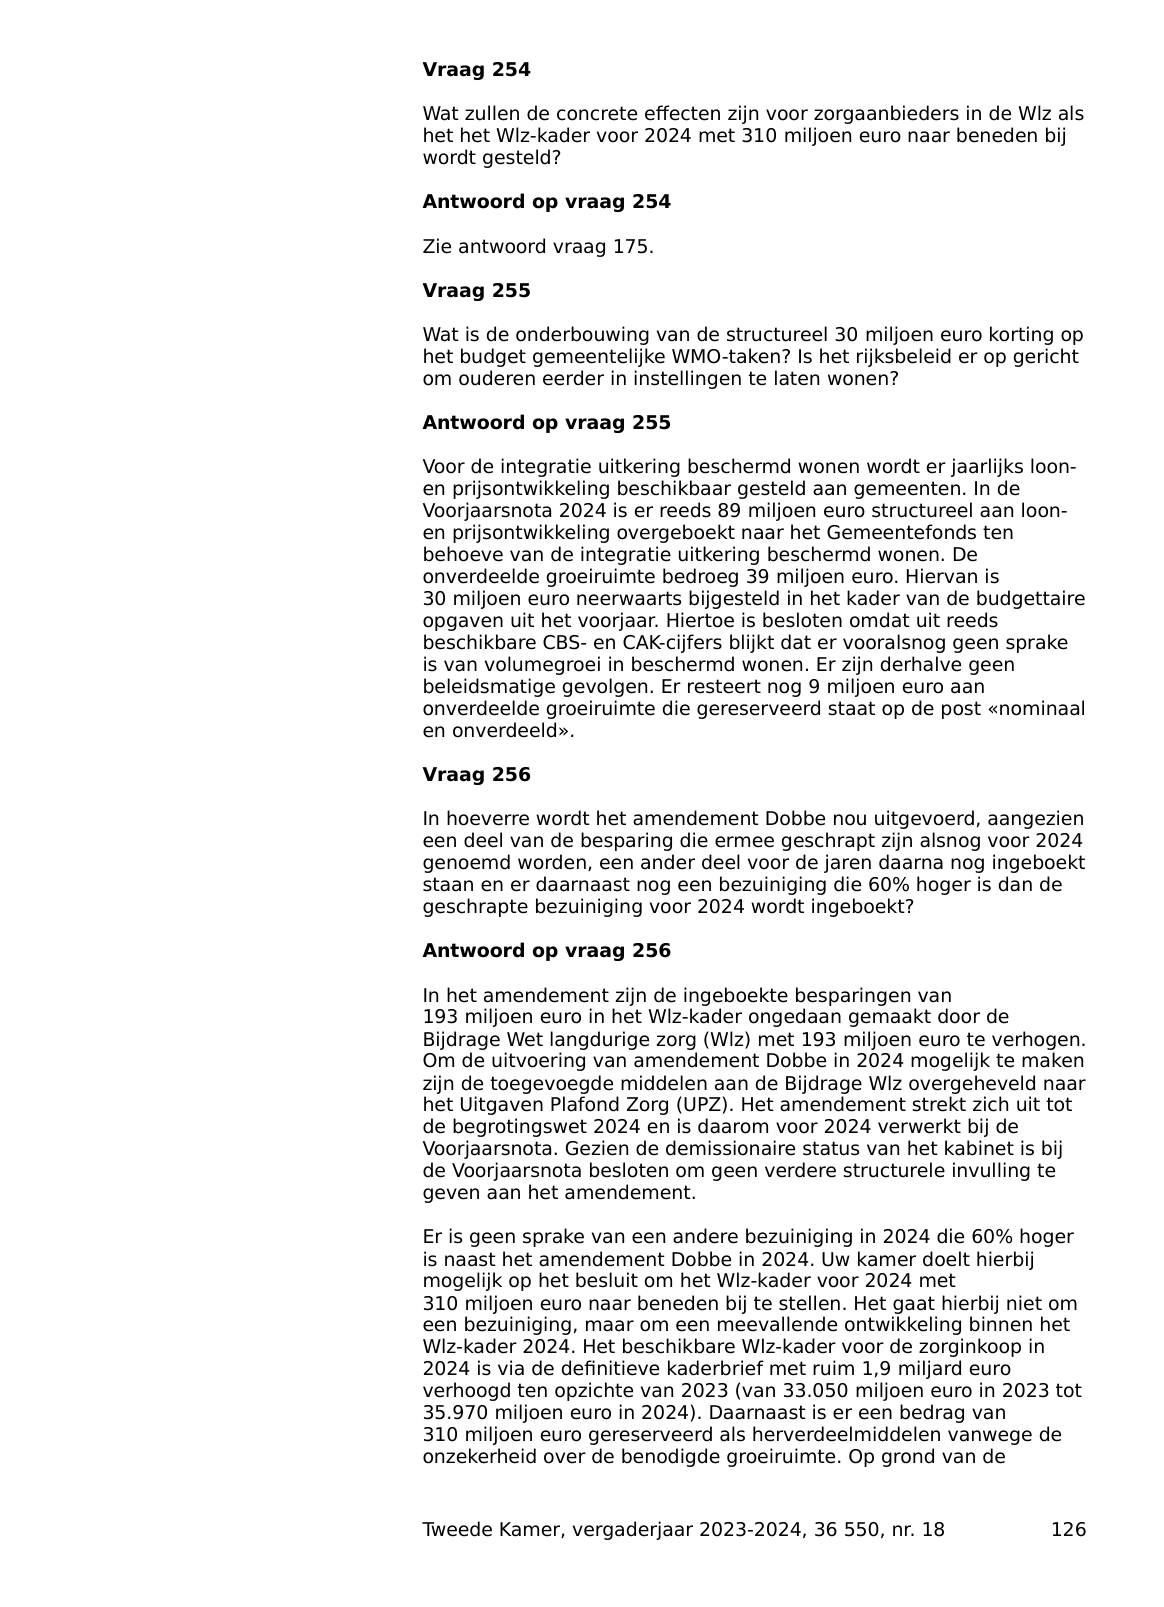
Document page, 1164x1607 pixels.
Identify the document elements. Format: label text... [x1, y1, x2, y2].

subtitle Antwoord op vraag 254 [422, 191, 1087, 213]
subtitle Vraag 254 [422, 59, 1087, 81]
text Voor de integratie uitkering beschermd wonen wordt er jaarlijks loon- en prijsontwikkeling beschikbaar gesteld aan gemeenten. In de Voorjaarsnota 2024 is er reeds 89 miljoen euro structureel aan loon- en prijsontwikkeling overgeboekt naar het Gemeentefonds ten behoeve van de integratie uitkering beschermd wonen. De onverdeelde groeiruimte bedroeg 39 miljoen euro. Hiervan is 30 miljoen euro neerwaarts bijgesteld in het kader van de budgettaire opgaven uit het voorjaar. Hiertoe is besloten omdat uit reeds beschikbare CBS- en CAK-cijfers blijkt dat er vooralsnog geen sprake is van volumegroei in beschermd wonen. Er zijn derhalve geen beleidsmatige gevolgen. Er resteert nog 9 miljoen euro aan onverdeelde groeiruimte die gereserveerd staat op de post «nominaal en onverdeeld». [422, 456, 1087, 742]
text In hoeverre wordt het amendement Dobbe nou uitgevoerd, aangezien een deel van de besparing die ermee geschrapt zijn alsnog voor 2024 genoemd worden, een ander deel voor de jaren daarna nog ingeboekt staan en er daarnaast nog een bezuiniging die 60% hoger is dan de geschrapte bezuiniging voor 2024 wordt ingeboekt? [422, 808, 1087, 918]
text Er is geen sprake van een andere bezuiniging in 2024 die 60% hoger is naast het amendement Dobbe in 2024. Uw kamer doelt hierbij mogelijk op het besluit om het Wlz-kader voor 2024 met 310 miljoen euro naar beneden bij te stellen. Het gaat hierbij niet om een bezuiniging, maar om een meevallende ontwikkeling binnen het Wlz-kader 2024. Het beschikbare Wlz-kader voor de zorginkoop in 2024 is via de definitieve kaderbrief met ruim 1,9 miljard euro verhoogd ten opzichte van 2023 (van 33.050 miljoen euro in 2023 tot 35.970 miljoen euro in 2024). Daarnaast is er een bedrag van 310 miljoen euro gereserveerd als herverdeelmiddelen vanwege de onzekerheid over de benodigde groeiruimte. Op grond van de [422, 1226, 1087, 1468]
subtitle Antwoord op vraag 256 [422, 940, 1087, 962]
subtitle Antwoord op vraag 255 [422, 412, 1087, 434]
subtitle Vraag 255 [422, 280, 1087, 302]
text Zie antwoord vraag 175. [422, 236, 1087, 257]
text In het amendement zijn de ingeboekte besparingen van 193 miljoen euro in het Wlz-kader ongedaan gemaakt door de Bijdrage Wet langdurige zorg (Wlz) met 193 miljoen euro te verhogen. Om de uitvoering van amendement Dobbe in 2024 mogelijk te maken zijn de toegevoegde middelen aan de Bijdrage Wlz overgeheveld naar het Uitgaven Plafond Zorg (UPZ). Het amendement strekt zich uit tot de begrotingswet 2024 en is daarom voor 2024 verwerkt bij de Voorjaarsnota. Gezien de demissionaire status van het kabinet is bij de Voorjaarsnota besloten om geen verdere structurele invulling te geven aan het amendement. [422, 984, 1087, 1204]
text Wat zullen de concrete effecten zijn voor zorgaanbieders in de Wlz als het het Wlz-kader voor 2024 met 310 miljoen euro naar beneden bij wordt gesteld? [422, 103, 1087, 169]
subtitle Vraag 256 [422, 764, 1087, 786]
text Wat is de onderbouwing van de structureel 30 miljoen euro korting op het budget gemeentelijke WMO-taken? Is het rijksbeleid er op gericht om ouderen eerder in instellingen te laten wonen? [422, 324, 1087, 390]
